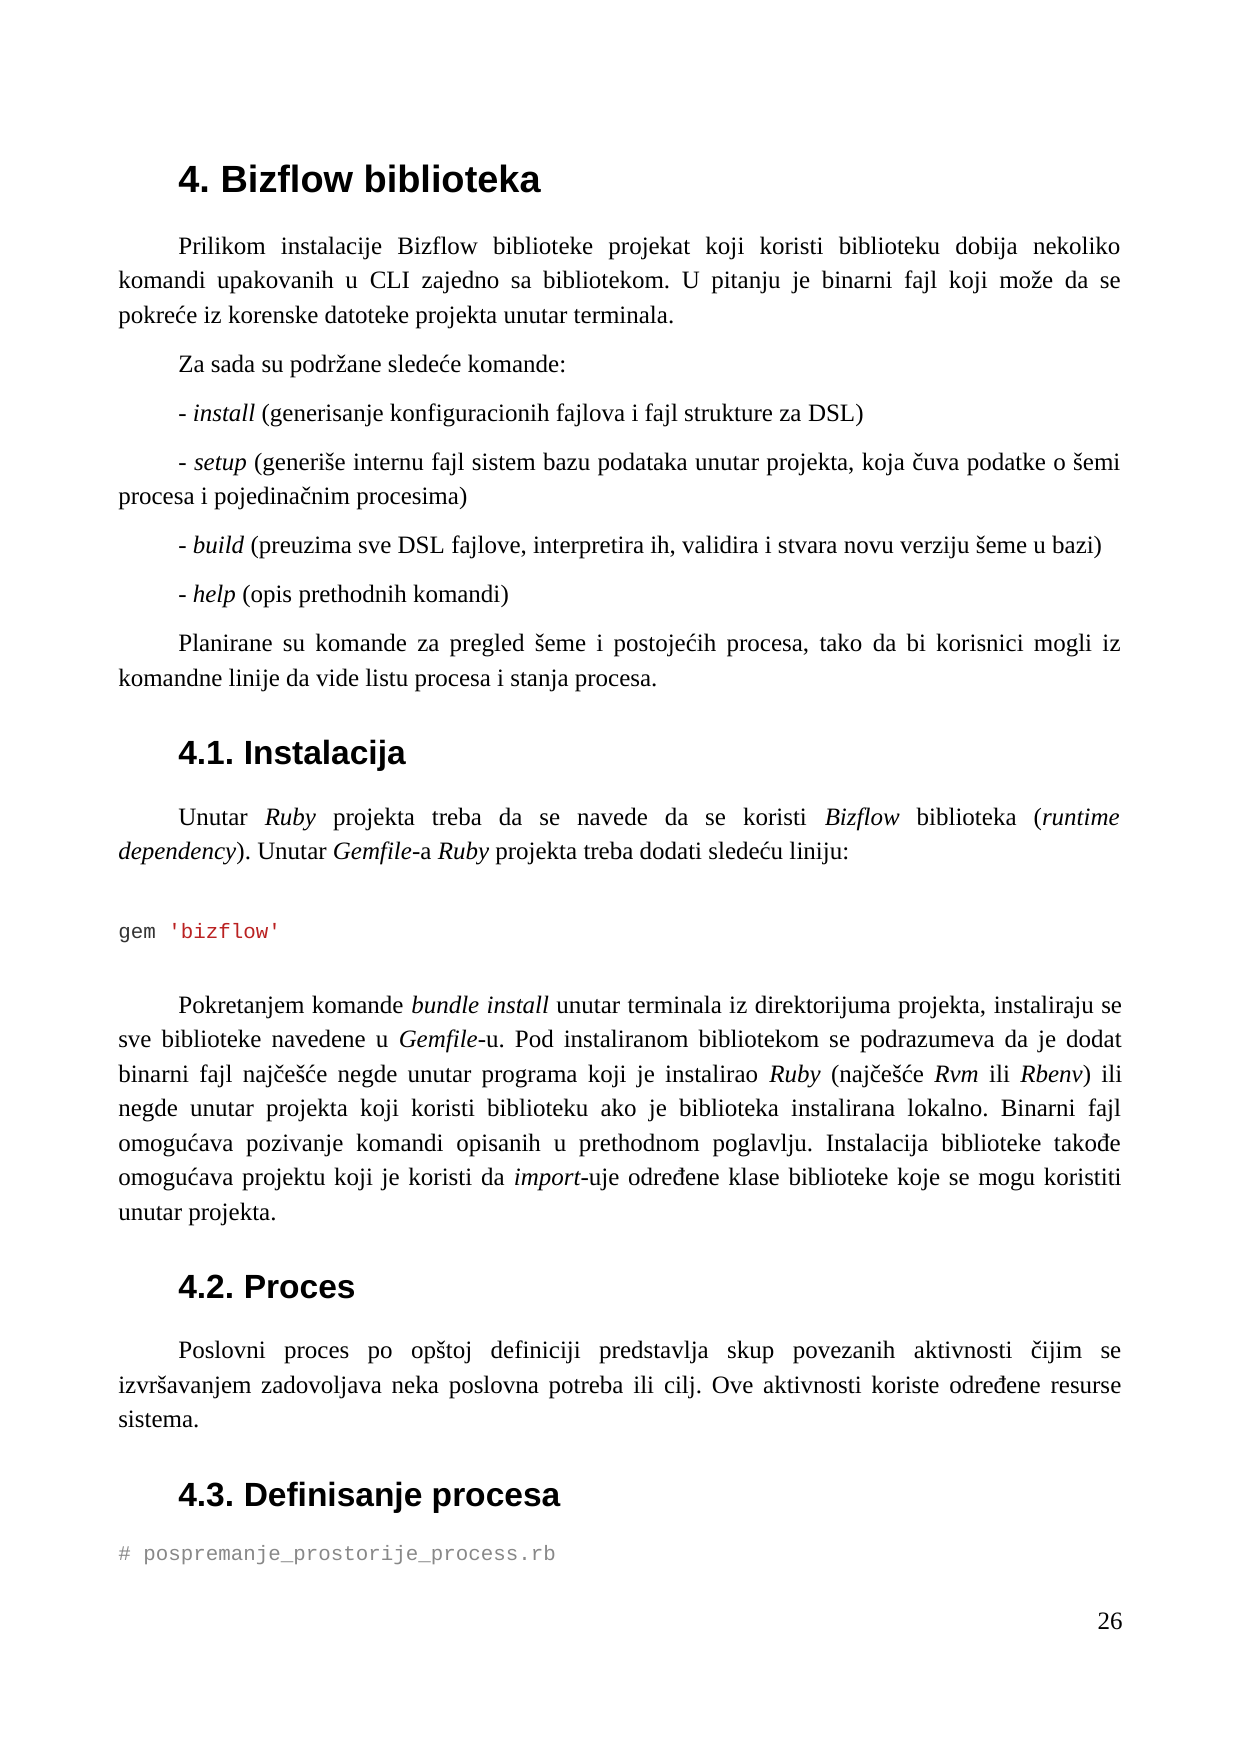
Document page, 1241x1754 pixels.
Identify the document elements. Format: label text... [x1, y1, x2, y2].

text - setup (generiše internu fajl sistem bazu podataka unutar projekta, koja čuva podatke o šemi procesa i pojedinačnim procesima) [118, 447, 1122, 510]
subtitle Bizflow biblioteka [118, 157, 1122, 201]
text Planirane su komande za pregled šeme i postojećih procesa, tako da bi korisnici mogli iz komandne linije da vide listu procesa i stanja procesa. [118, 628, 1122, 692]
text Za sada su podržane sledeće komande: [118, 349, 1122, 377]
text - build (preuzima sve DSL fajlove, interpretira ih, validira i stvara novu verziju šeme u bazi) [118, 530, 1122, 559]
text # pospremanje_prostorije_process.rb [118, 1543, 1122, 1567]
text Unutar Ruby projekta treba da se navede da se koristi Bizflow biblioteka (runtime dependency). Unutar Gemfile-a Ruby projekta treba dodati sledeću liniju: [118, 802, 1122, 865]
text Prilikom instalacije Bizflow biblioteke projekat koji koristi biblioteku dobija nekoliko komandi upakovanih u CLI zajedno sa bibliotekom. U pitanju je binarni fajl koji može da se pokreće iz korenske datoteke projekta unutar terminala. [118, 231, 1122, 328]
subtitle Definisanje procesa [118, 1475, 1122, 1513]
text Pokretanjem komande bundle install unutar terminala iz direktorijuma projekta, instaliraju se sve biblioteke navedene u Gemfile-u. Pod instaliranom bibliotekom se podrazumeva da je dodat binarni fajl najčešće negde unutar programa koji je instalirao Ruby (najčešće Rvm ili Rbenv) ili negde unutar projekta koji koristi biblioteku ako je biblioteka instalirana lokalno. Binarni fajl omogućava pozivanje komandi opisanih u prethodnom poglavlju. Instalacija biblioteke takođe omogućava projektu koji je koristi da import-uje određene klase biblioteke koje se mogu koristiti unutar projekta. [118, 990, 1122, 1226]
text - install (generisanje konfiguracionih fajlova i fajl strukture za DSL) [118, 398, 1122, 427]
text - help (opis prethodnih komandi) [118, 579, 1122, 608]
text Poslovni proces po opštoj definiciji predstavlja skup povezanih aktivnosti čijim se izvršavanjem zadovoljava neka poslovna potreba ili cilj. Ove aktivnosti koriste određene resurse sistema. [118, 1336, 1122, 1433]
subtitle Instalacija [118, 733, 1122, 772]
subtitle Proces [118, 1267, 1122, 1306]
text gem 'bizflow' [118, 921, 1122, 945]
